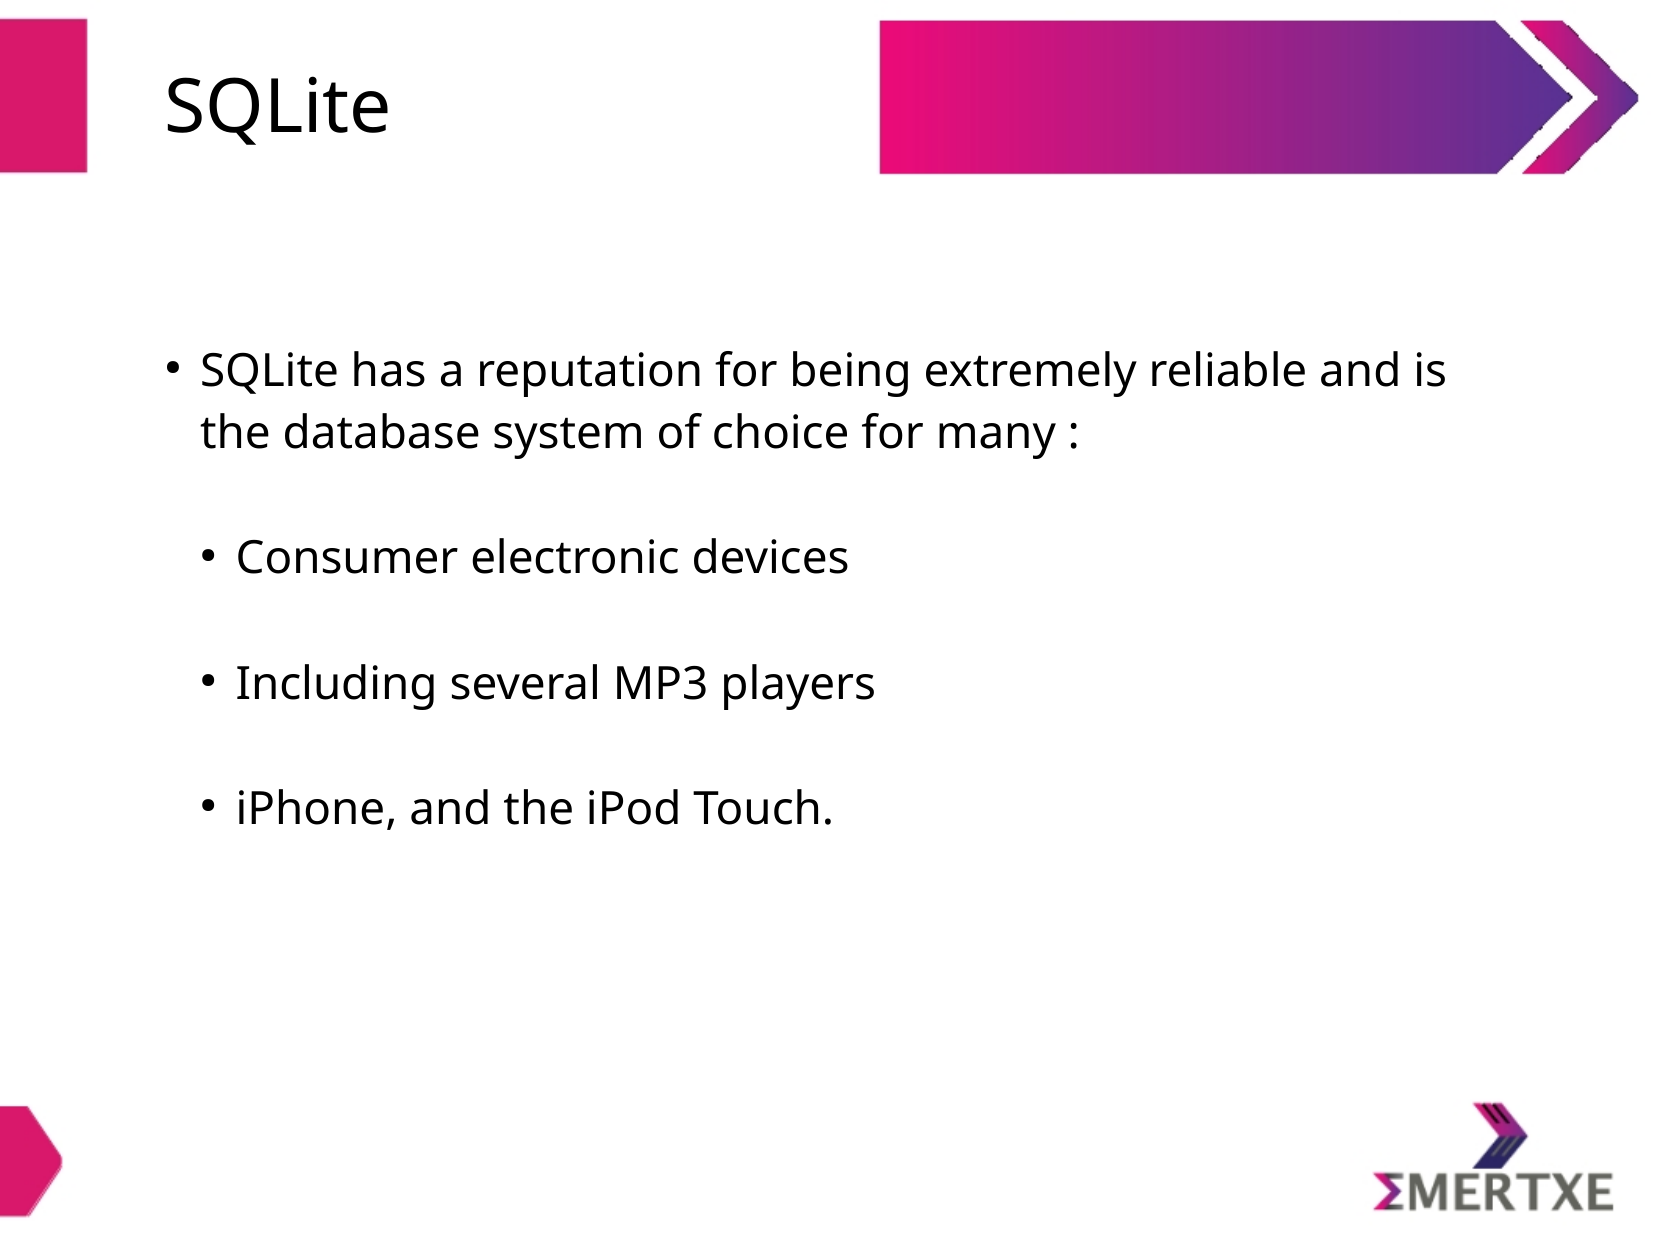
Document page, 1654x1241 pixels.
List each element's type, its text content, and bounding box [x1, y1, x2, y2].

text_box SQLite has a reputation for being extremely reliable and is the database system of choice for many : Consumer electronic devices Including several MP3 players iPhone, and the iPod Touch. [150, 330, 1516, 773]
picture [0, 0, 1654, 1241]
text_box SQLite [150, 45, 451, 148]
